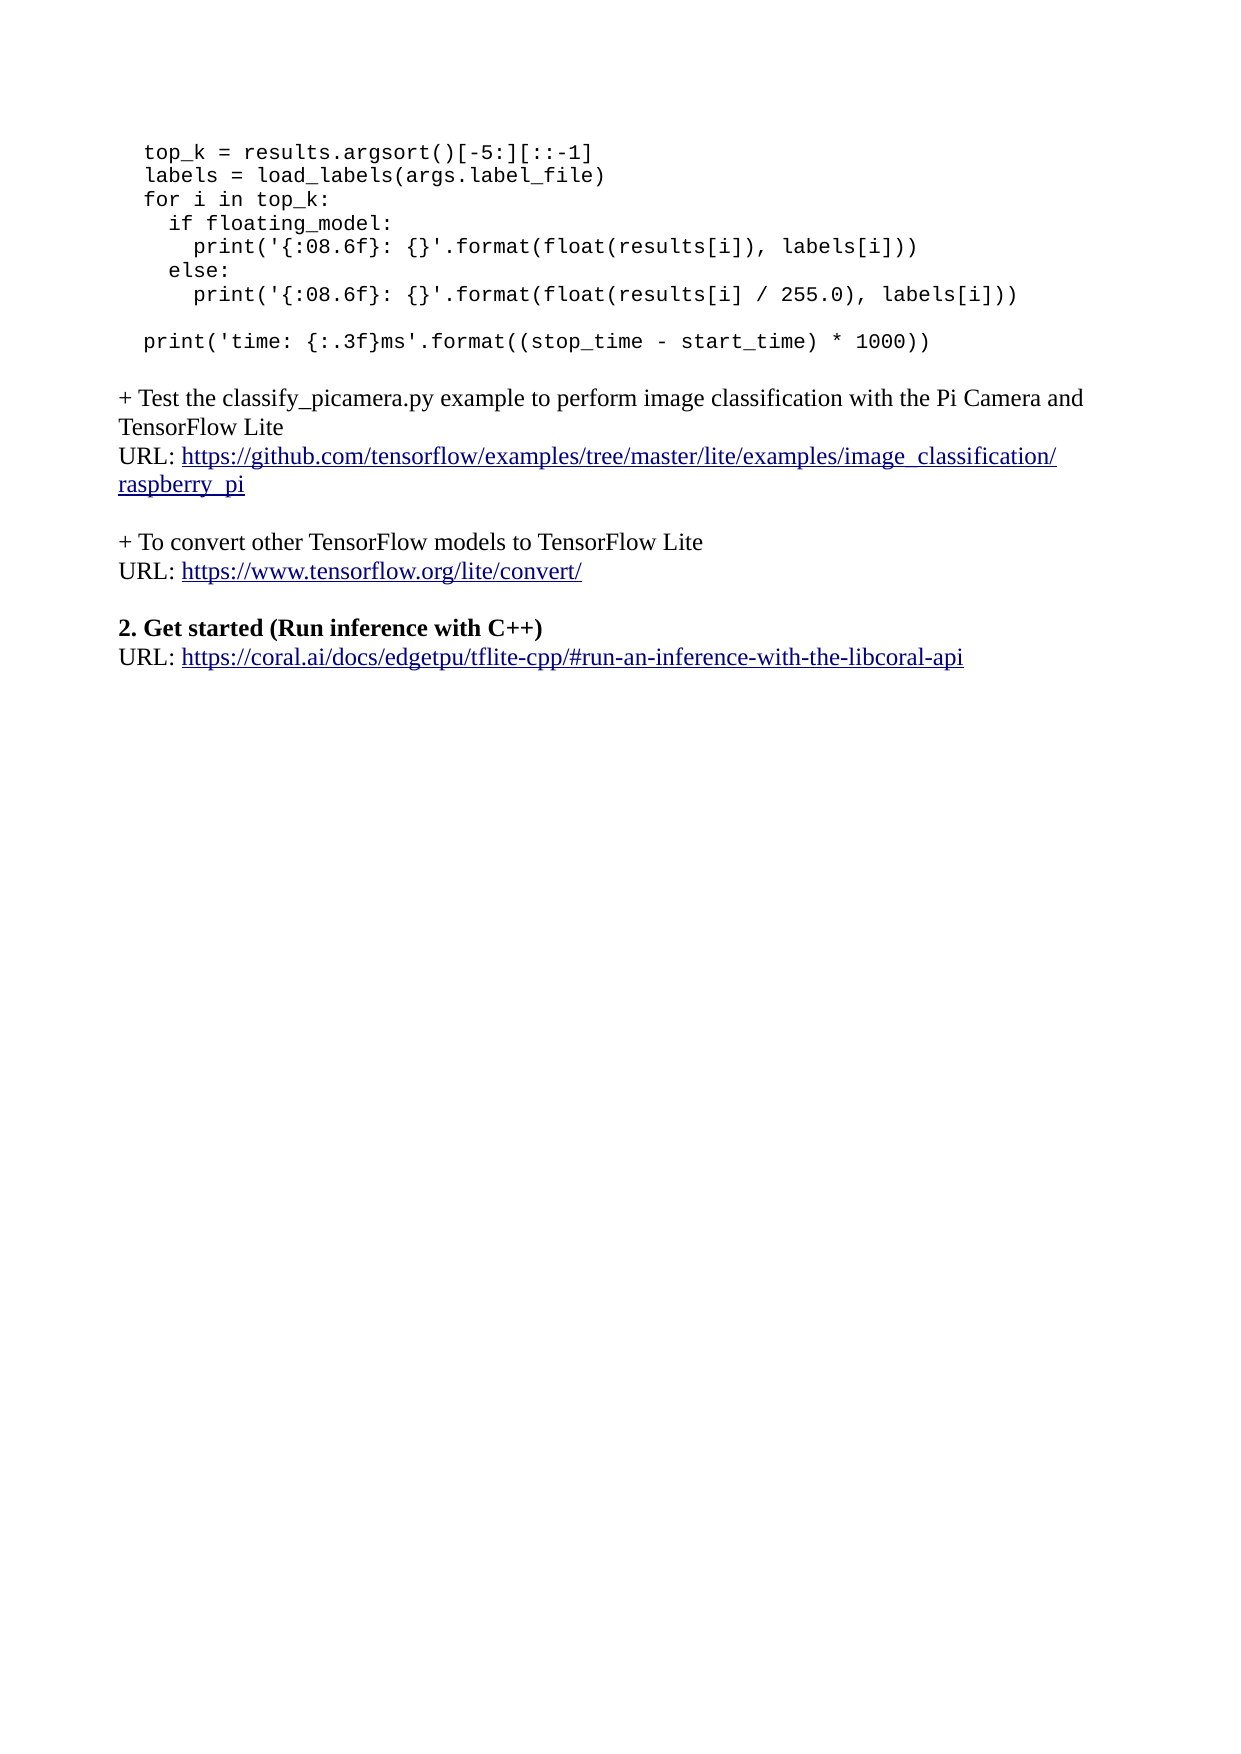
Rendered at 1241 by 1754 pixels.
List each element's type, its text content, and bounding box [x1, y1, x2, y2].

text print('{:08.6f}: {}'.format(float(results[i]), labels[i])) [118, 236, 1122, 260]
text labels = load_labels(args.label_file) [118, 165, 1122, 189]
text + Test the classify_picamera.py example to perform image classification with the Pi Camera and TensorFlow Lite [118, 383, 1122, 441]
text if floating_model: [118, 213, 1122, 236]
text URL: https://coral.ai/docs/edgetpu/tflite-cpp/#run-an-inference-with-the-libcoral-api [118, 642, 1122, 671]
text for i in top_k: [118, 189, 1122, 213]
text print('time: {:.3f}ms'.format((stop_time - start_time) * 1000)) [118, 331, 1122, 354]
text print('{:08.6f}: {}'.format(float(results[i] / 255.0), labels[i])) [118, 284, 1122, 307]
text + To convert other TensorFlow models to TensorFlow Lite [118, 527, 1122, 556]
text top_k = results.argsort()[-5:][::-1] [118, 142, 1122, 165]
text 2. Get started (Run inference with C++) [118, 613, 1122, 642]
text URL: https://www.tensorflow.org/lite/convert/ [118, 556, 1122, 584]
text else: [118, 260, 1122, 284]
text URL: https://github.com/tensorflow/examples/tree/master/lite/examples/image_classification/raspberry_pi [118, 441, 1122, 498]
